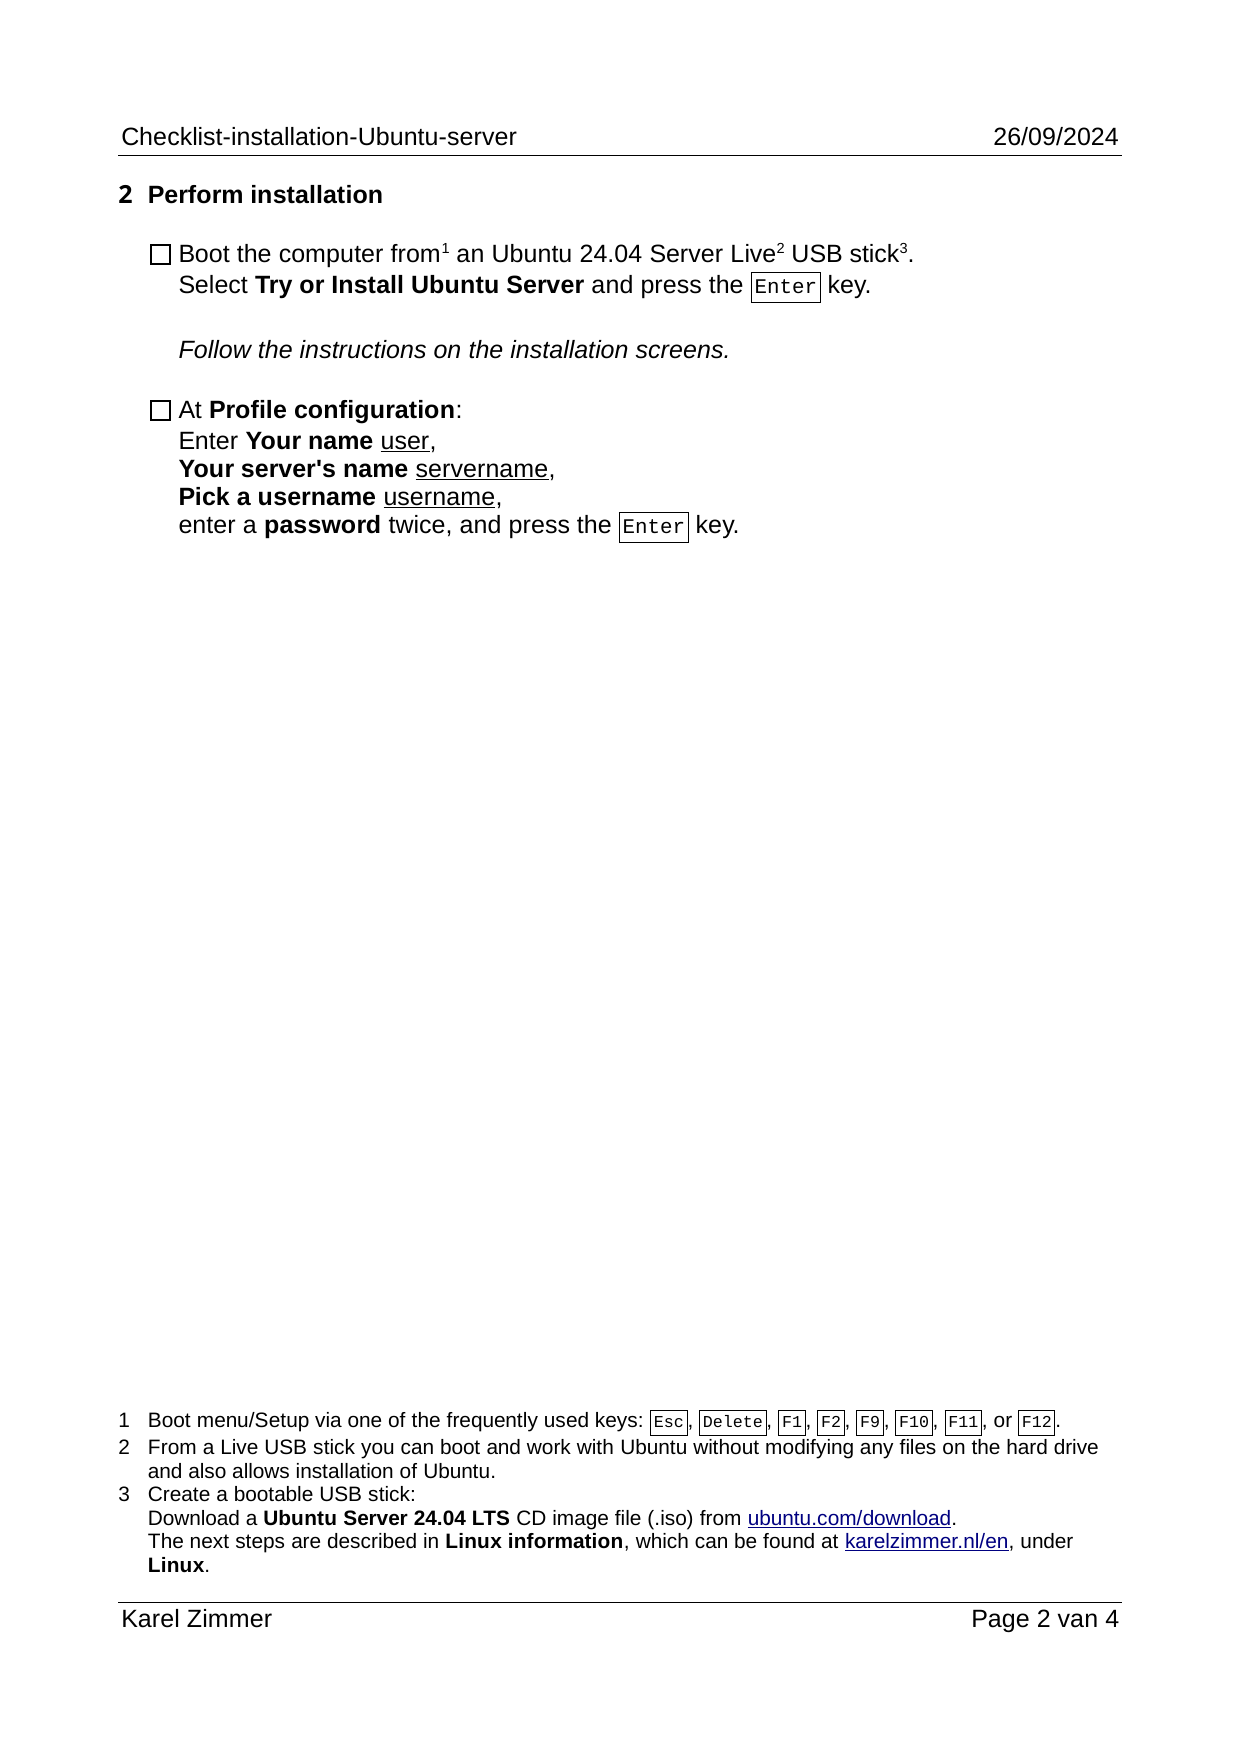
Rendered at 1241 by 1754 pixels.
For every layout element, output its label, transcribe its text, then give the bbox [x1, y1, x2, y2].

table_header [142, 239, 177, 269]
table_cell [142, 335, 177, 365]
table_cell [118, 304, 142, 334]
table_cell [142, 365, 177, 395]
table_cell [177, 365, 1122, 395]
table_cell At Profile configuration: [177, 395, 1122, 425]
table_cell [118, 395, 142, 425]
table_cell [118, 269, 142, 304]
table_cell [142, 269, 177, 304]
table_cell Enter Your name user, Your server's name servername, Pick a username username, enter a password twice, and press the Enter key. [177, 425, 1122, 544]
table_cell [142, 304, 177, 334]
table_cell [142, 395, 177, 425]
list Perform installation [118, 177, 1122, 211]
table_cell Follow the instructions on the installation screens. [177, 335, 1122, 365]
table_cell [142, 425, 177, 544]
table_cell [118, 425, 142, 544]
table_cell [177, 304, 1122, 334]
table_cell [118, 365, 142, 395]
table_header [118, 239, 142, 269]
table_header Boot the computer from an Ubuntu 24.04 Server Live USB stick. [177, 239, 1122, 269]
table_cell Select Try or Install Ubuntu Server and press the Enter key. [177, 269, 1122, 304]
table_cell [118, 335, 142, 365]
